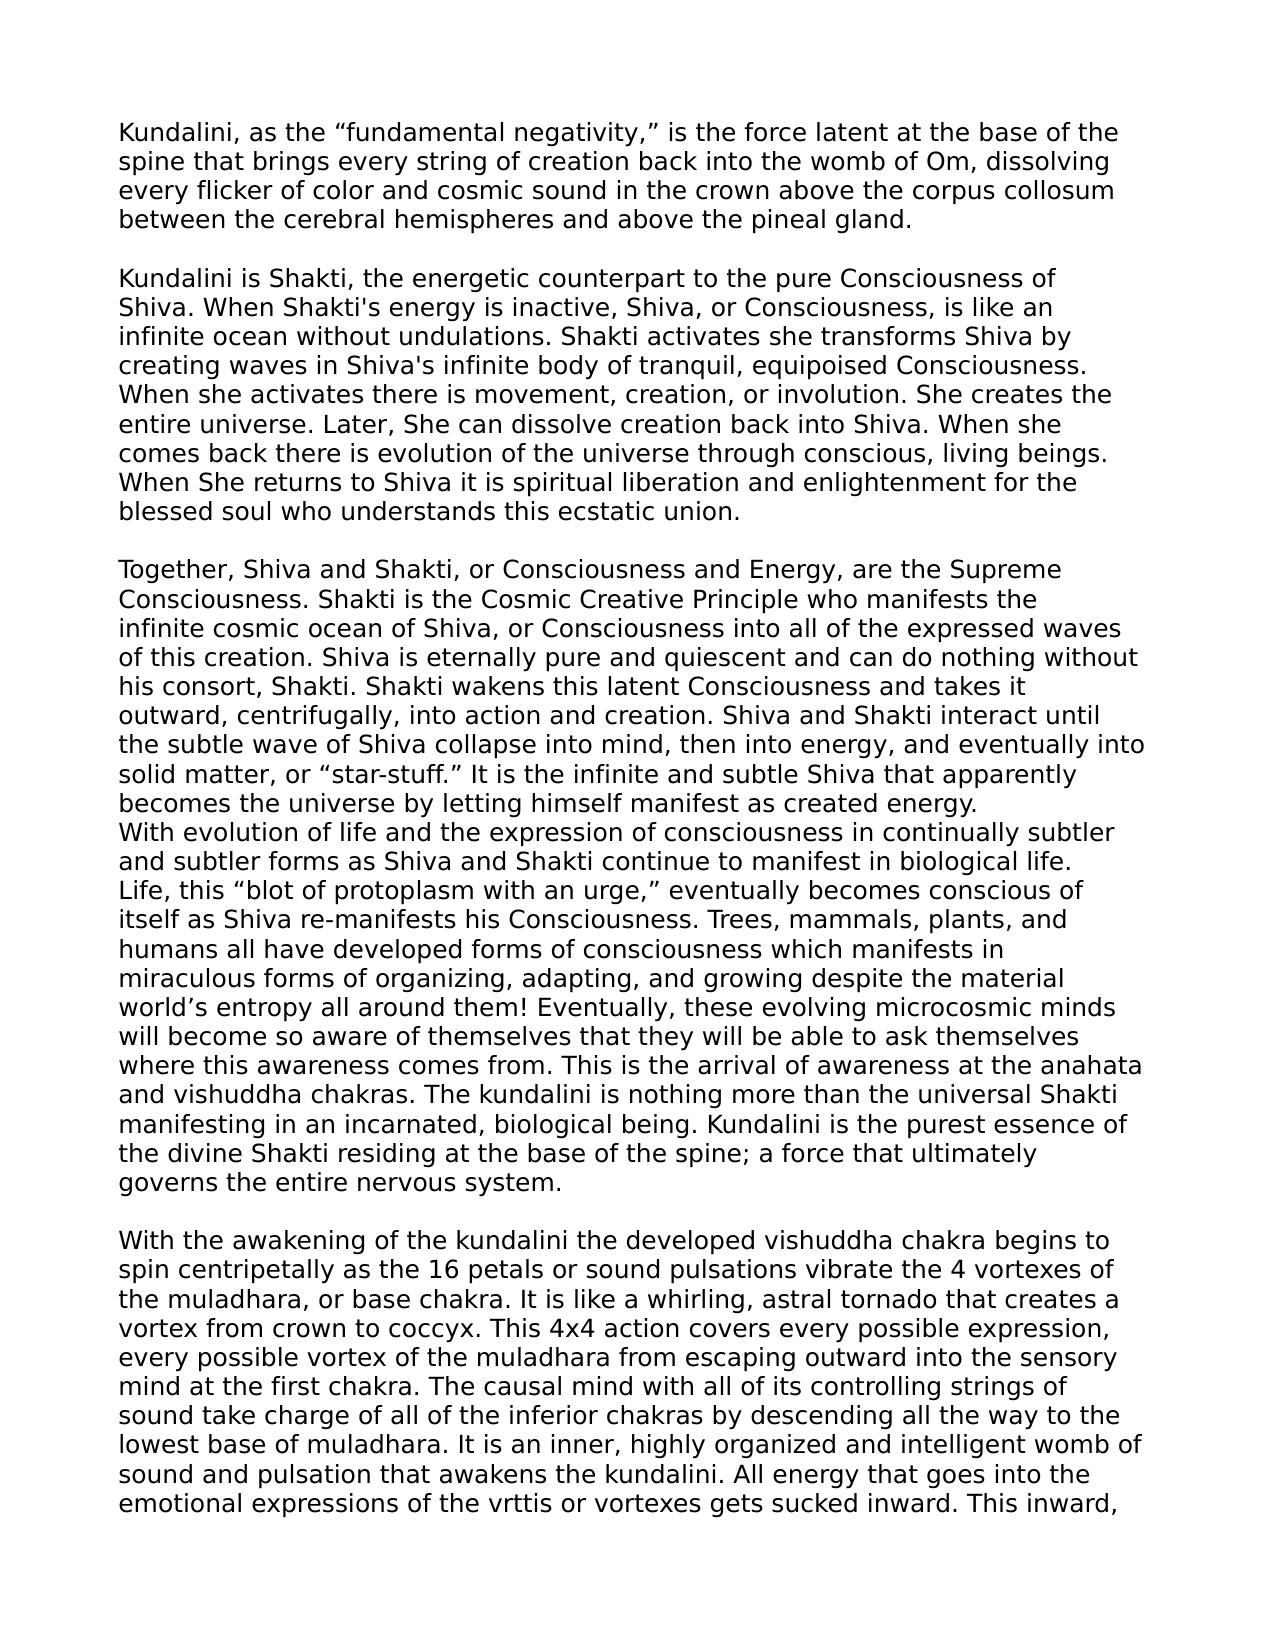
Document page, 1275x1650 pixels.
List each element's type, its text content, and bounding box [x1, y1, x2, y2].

text comes back there is evolution of the universe through conscious, living beings. [118, 439, 1157, 468]
text creating waves in Shiva's infinite body of tranquil, equipoised Consciousness. [118, 351, 1157, 381]
text every possible vortex of the muladhara from escaping outward into the sensory [118, 1343, 1157, 1372]
text and subtler forms as Shiva and Shakti continue to manifest in biological life. [118, 847, 1157, 876]
text manifesting in an incarnated, biological being. Kundalini is the purest essence of [118, 1110, 1157, 1139]
text When she activates there is movement, creation, or involution. She creates the [118, 381, 1157, 410]
text blessed soul who understands this ecstatic union. [118, 497, 1157, 526]
text mind at the first chakra. The causal mind with all of its controlling strings of [118, 1372, 1157, 1401]
text becomes the universe by letting himself manifest as created energy. [118, 789, 1157, 818]
text of this creation. Shiva is eternally pure and quiescent and can do nothing without [118, 643, 1157, 672]
text Kundalini is Shakti, the energetic counterpart to the pure Consciousness of [118, 264, 1157, 293]
text every flicker of color and cosmic sound in the crown above the corpus collosum [118, 176, 1157, 206]
text spine that brings every string of creation back into the womb of Om, dissolving [118, 147, 1157, 176]
text outward, centrifugally, into action and creation. Shiva and Shakti interact until [118, 701, 1157, 731]
text sound take charge of all of the inferior chakras by descending all the way to the [118, 1401, 1157, 1431]
text the muladhara, or base chakra. It is like a whirling, astral tornado that creates a [118, 1285, 1157, 1314]
text Consciousness. Shakti is the Cosmic Creative Principle who manifests the [118, 585, 1157, 614]
text infinite cosmic ocean of Shiva, or Consciousness into all of the expressed waves [118, 614, 1157, 643]
text Shiva. When Shakti's energy is inactive, Shiva, or Consciousness, is like an [118, 293, 1157, 322]
text lowest base of muladhara. It is an inner, highly organized and intelligent womb of [118, 1431, 1157, 1460]
text emotional expressions of the vrttis or vortexes gets sucked inward. This inward, [118, 1489, 1157, 1518]
text world’s entropy all around them! Eventually, these evolving microcosmic minds [118, 993, 1157, 1022]
text his consort, Shakti. Shakti wakens this latent Consciousness and takes it [118, 672, 1157, 701]
text spin centripetally as the 16 petals or sound pulsations vibrate the 4 vortexes of [118, 1256, 1157, 1285]
text Kundalini, as the “fundamental negativity,” is the force latent at the base of the [118, 118, 1157, 147]
text When She returns to Shiva it is spiritual liberation and enlightenment for the [118, 468, 1157, 497]
text governs the entire nervous system. [118, 1168, 1157, 1197]
text With evolution of life and the expression of consciousness in continually subtler [118, 818, 1157, 847]
text and vishuddha chakras. The kundalini is nothing more than the universal Shakti [118, 1081, 1157, 1110]
text infinite ocean without undulations. Shakti activates she transforms Shiva by [118, 322, 1157, 351]
text vortex from crown to coccyx. This 4x4 action covers every possible expression, [118, 1314, 1157, 1343]
text Together, Shiva and Shakti, or Consciousness and Energy, are the Supreme [118, 556, 1157, 585]
text the divine Shakti residing at the base of the spine; a force that ultimately [118, 1139, 1157, 1168]
text itself as Shiva re-manifests his Consciousness. Trees, mammals, plants, and [118, 906, 1157, 935]
text between the cerebral hemispheres and above the pineal gland. [118, 206, 1157, 235]
text will become so aware of themselves that they will be able to ask themselves [118, 1022, 1157, 1051]
text humans all have developed forms of consciousness which manifests in [118, 935, 1157, 964]
text where this awareness comes from. This is the arrival of awareness at the anahata [118, 1051, 1157, 1081]
text entire universe. Later, She can dissolve creation back into Shiva. When she [118, 410, 1157, 439]
text sound and pulsation that awakens the kundalini. All energy that goes into the [118, 1460, 1157, 1489]
text the subtle wave of Shiva collapse into mind, then into energy, and eventually into [118, 731, 1157, 760]
text miraculous forms of organizing, adapting, and growing despite the material [118, 964, 1157, 993]
text With the awakening of the kundalini the developed vishuddha chakra begins to [118, 1226, 1157, 1256]
text Life, this “blot of protoplasm with an urge,” eventually becomes conscious of [118, 876, 1157, 906]
text solid matter, or “star-stuff.” It is the infinite and subtle Shiva that apparently [118, 760, 1157, 789]
